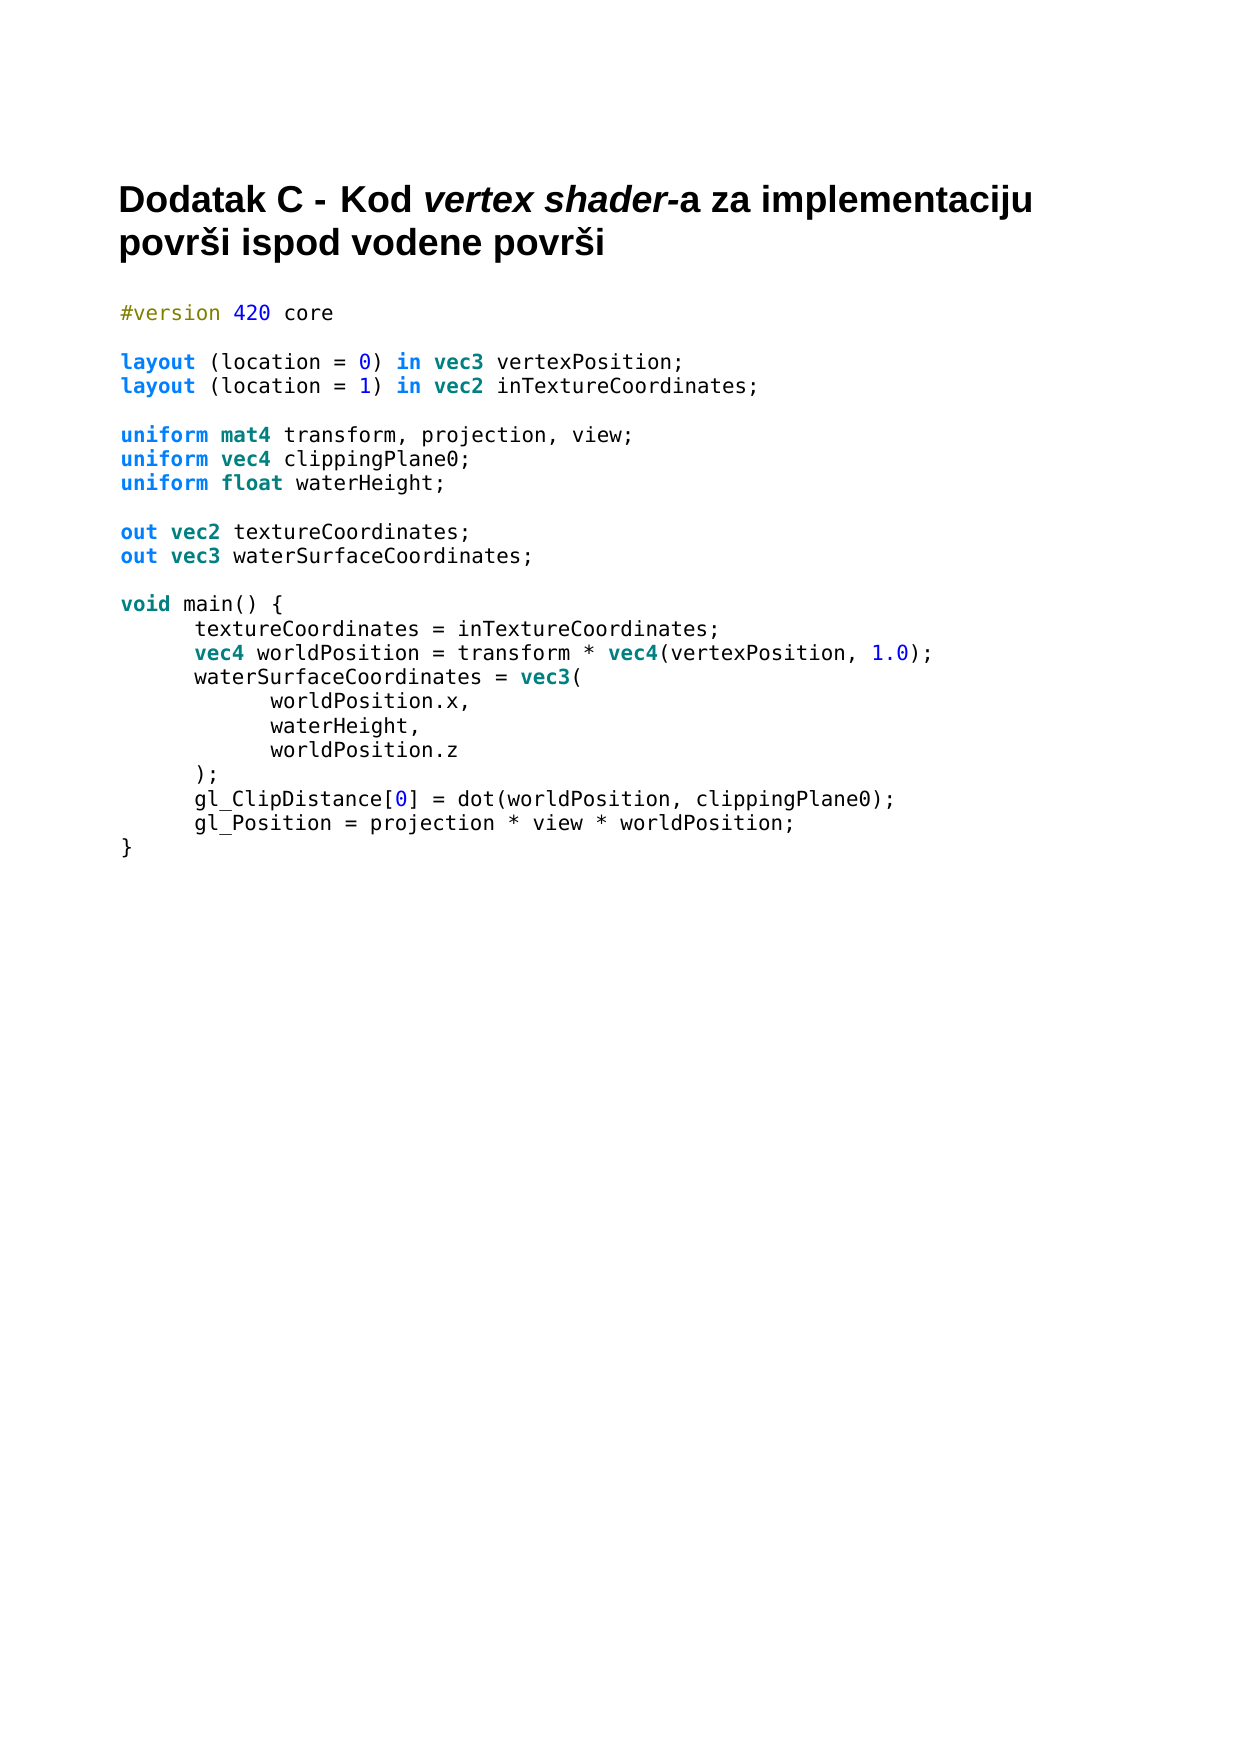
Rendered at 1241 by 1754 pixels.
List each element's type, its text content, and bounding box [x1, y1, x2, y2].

subtitle Kod vertex shader-a za implementaciju površi ispod vodene površi [118, 177, 1122, 263]
